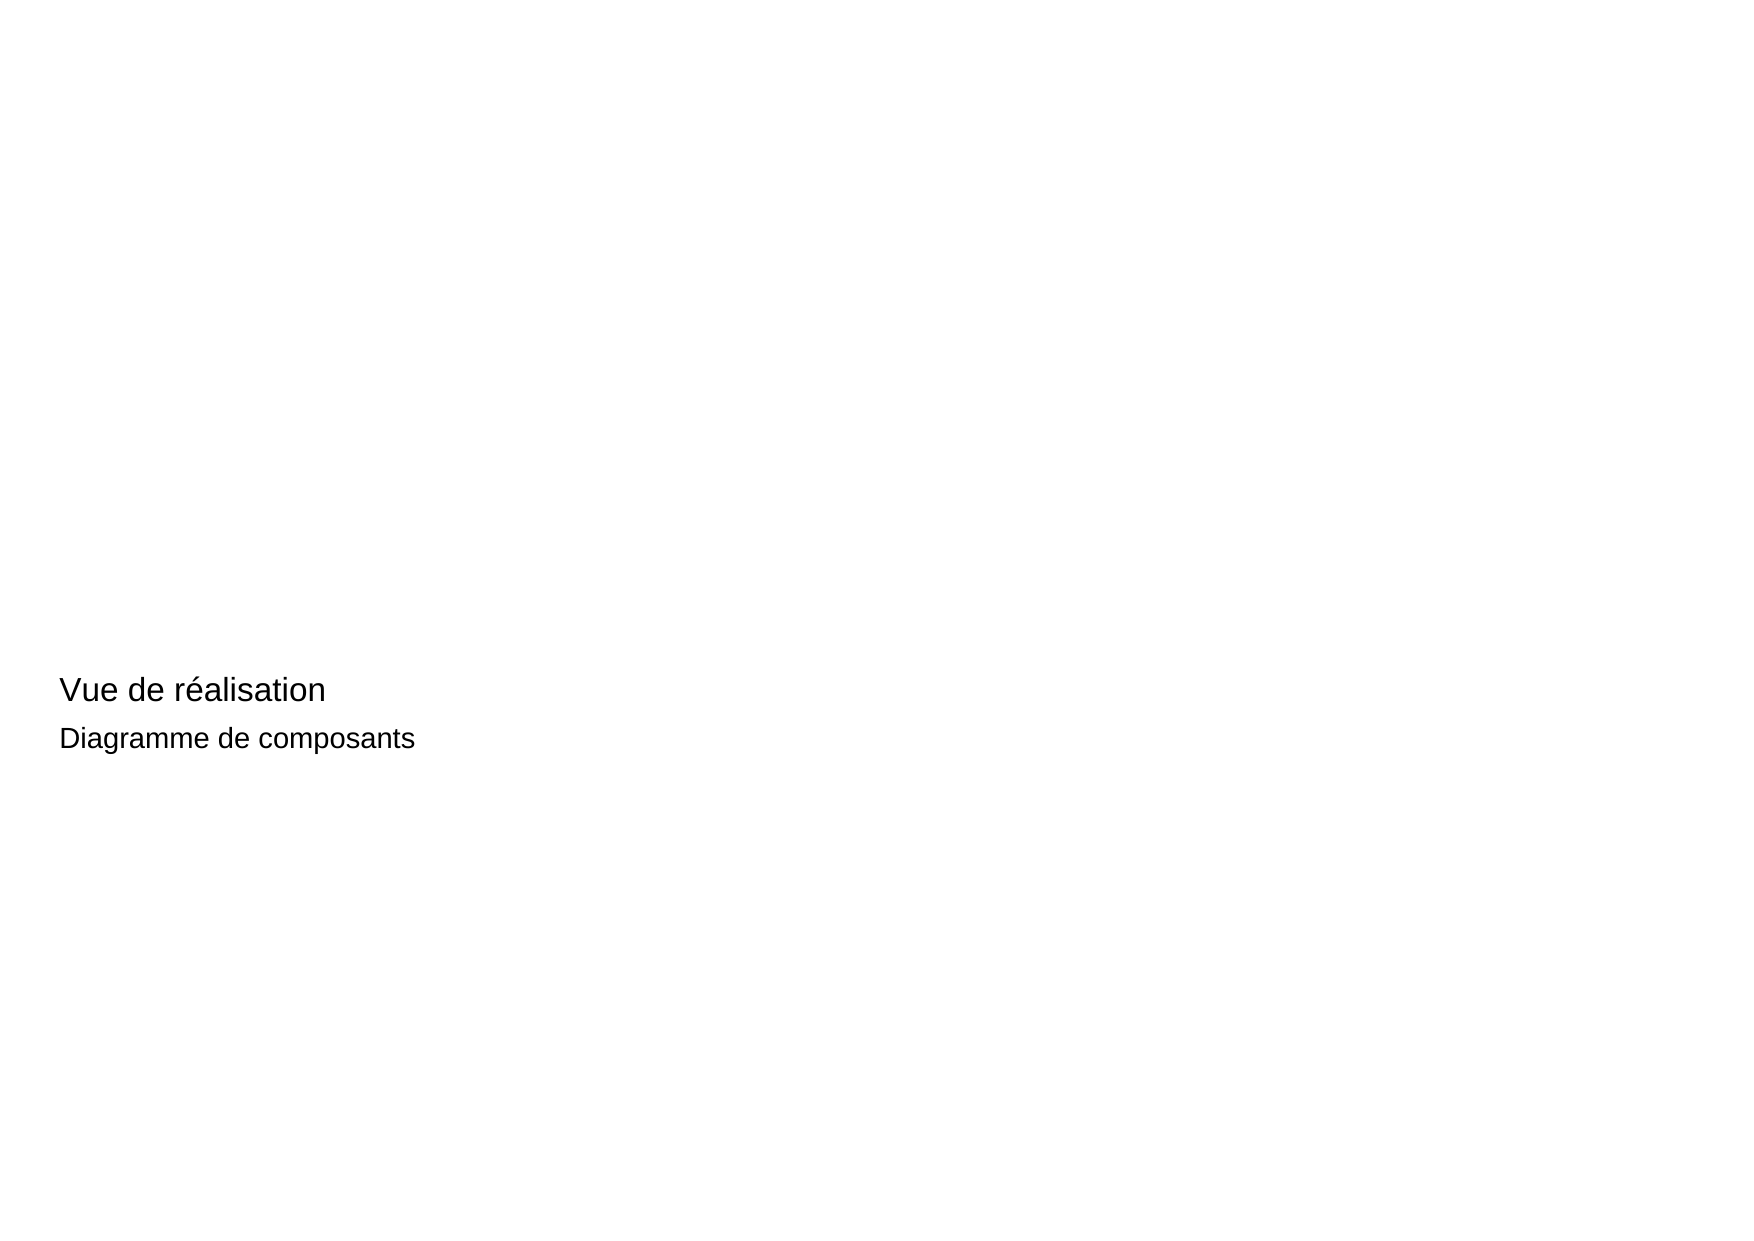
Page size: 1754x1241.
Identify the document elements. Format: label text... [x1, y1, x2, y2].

subtitle Vue de réalisation [59, 670, 1695, 708]
subtitle Diagramme de composants [59, 721, 1695, 754]
